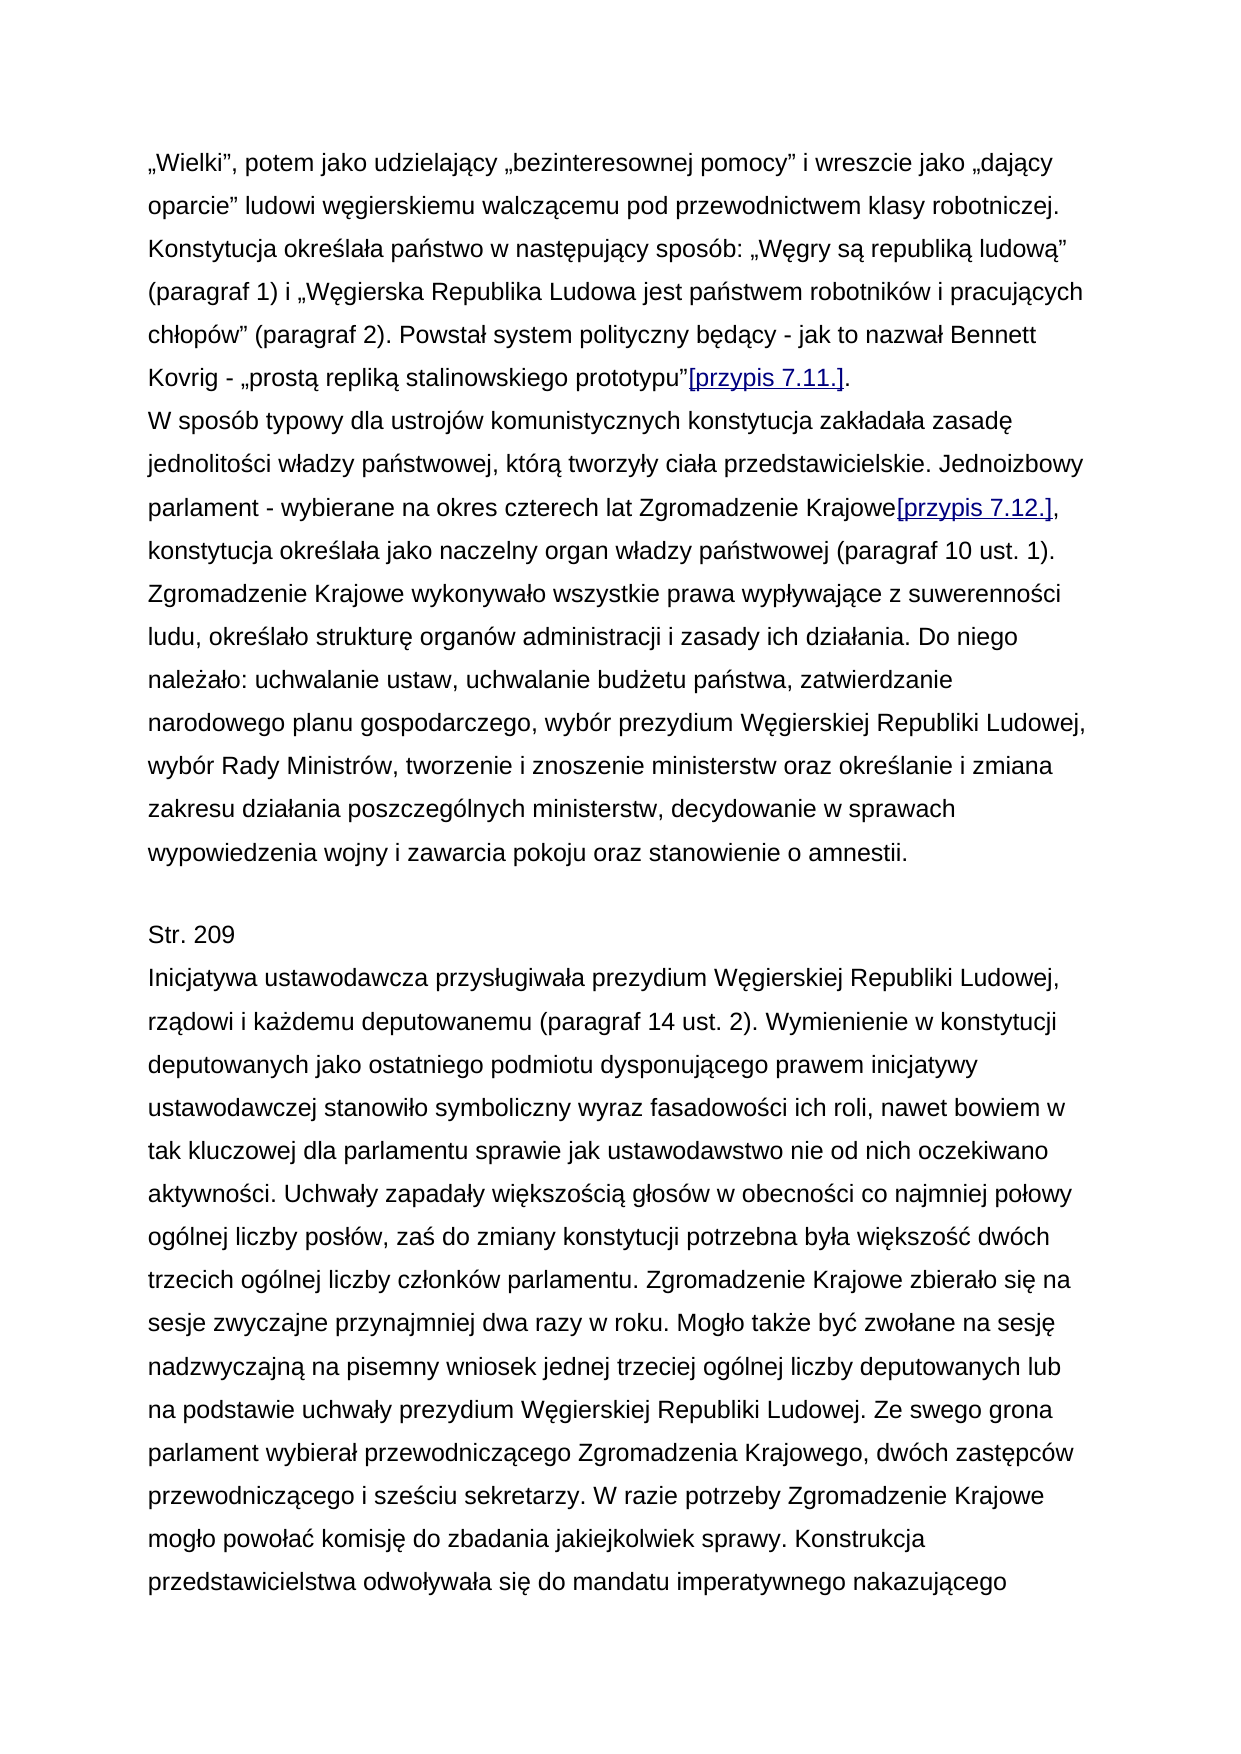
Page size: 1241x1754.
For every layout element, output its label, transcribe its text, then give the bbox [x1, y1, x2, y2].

text Str. 209 [148, 920, 1093, 949]
text Inicjatywa ustawodawcza przysługiwała prezydium Węgierskiej Republiki Ludowej, rządowi i każdemu deputowanemu (paragraf 14 ust. 2). Wymienienie w konstytucji deputowanych jako ostatniego podmiotu dysponującego prawem inicjatywy ustawodawczej stanowiło symboliczny wyraz fasadowości ich roli, nawet bowiem w tak kluczowej dla parlamentu sprawie jak ustawodawstwo nie od nich oczekiwano aktywności. Uchwały zapadały większością głosów w obecności co najmniej połowy ogólnej liczby posłów, zaś do zmiany konstytucji potrzebna była większość dwóch trzecich ogólnej liczby członków parlamentu. Zgromadzenie Krajowe zbierało się na sesje zwyczajne przynajmniej dwa razy w roku. Mogło także być zwołane na sesję nadzwyczajną na pisemny wniosek jednej trzeciej ogólnej liczby deputowanych lub na podstawie uchwały prezydium Węgierskiej Republiki Ludowej. Ze swego grona parlament wybierał przewodniczącego Zgromadzenia Krajowego, dwóch zastępców przewodniczącego i sześciu sekretarzy. W razie potrzeby Zgromadzenie Krajowe mogło powołać komisję do zbadania jakiejkolwiek sprawy. Konstrukcja przedstawicielstwa odwoływała się do mandatu imperatywnego nakazującego [148, 963, 1093, 1596]
text W sposób typowy dla ustrojów komunistycznych konstytucja zakładała zasadę jednolitości władzy państwowej, którą tworzyły ciała przedstawicielskie. Jednoizbowy parlament - wybierane na okres czterech lat Zgromadzenie Krajowe[przypis 7.12.], konstytucja określała jako naczelny organ władzy państwowej (paragraf 10 ust. 1). Zgromadzenie Krajowe wykonywało wszystkie prawa wypływające z suwerenności ludu, określało strukturę organów administracji i zasady ich działania. Do niego należało: uchwalanie ustaw, uchwalanie budżetu państwa, zatwierdzanie narodowego planu gospodarczego, wybór prezydium Węgierskiej Republiki Ludowej, wybór Rady Ministrów, tworzenie i znoszenie ministerstw oraz określanie i zmiana zakresu działania poszczególnych ministerstw, decydowanie w sprawach wypowiedzenia wojny i zawarcia pokoju oraz stanowienie o amnestii. [148, 406, 1093, 866]
text „Wielki”, potem jako udzielający „bezinteresownej pomocy” i wreszcie jako „dający oparcie” ludowi węgierskiemu walczącemu pod przewodnictwem klasy robotniczej. Konstytucja określała państwo w następujący sposób: „Węgry są republiką ludową” (paragraf 1) i „Węgierska Republika Ludowa jest państwem robotników i pracujących chłopów” (paragraf 2). Powstał system polityczny będący - jak to nazwał Bennett Kovrig - „prostą repliką stalinowskiego prototypu”[przypis 7.11.]. [148, 148, 1093, 392]
